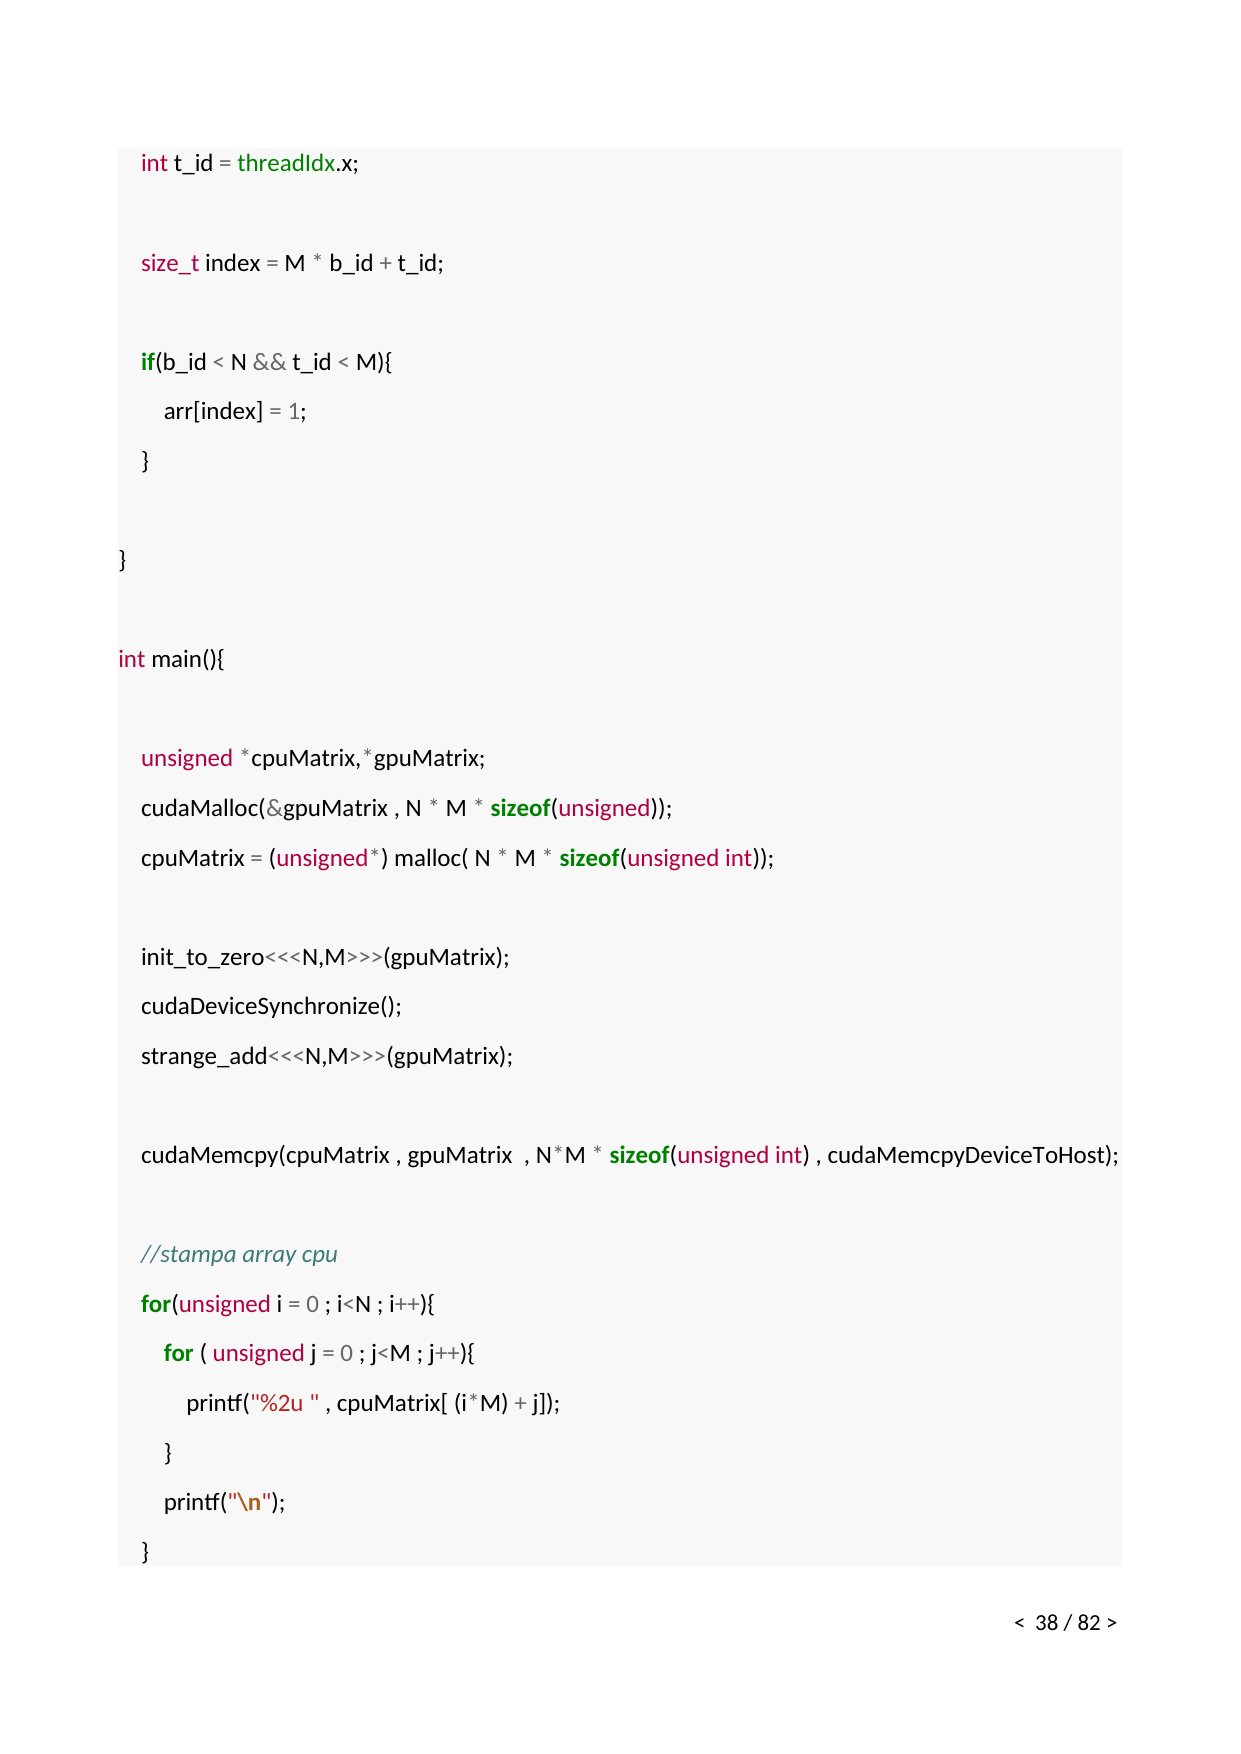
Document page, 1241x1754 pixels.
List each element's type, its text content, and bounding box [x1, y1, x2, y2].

text int t_id = threadIdx.x; [118, 148, 1122, 178]
text int main(){ [118, 643, 1122, 674]
text printf("\n"); [118, 1486, 1122, 1517]
text if(b_id < N && t_id < M){ [118, 346, 1122, 376]
text arr[index] = 1; [118, 396, 1122, 426]
text } [118, 1536, 1122, 1566]
text } [118, 1437, 1122, 1467]
text cudaMemcpy(cpuMatrix , gpuMatrix , N*M * sizeof(unsigned int) , cudaMemcpyDeviceToHost); [118, 1139, 1122, 1170]
text cpuMatrix = (unsigned*) malloc( N * M * sizeof(unsigned int)); [118, 842, 1122, 872]
text //stampa array cpu [118, 1238, 1122, 1269]
text cudaDeviceSynchronize(); [118, 991, 1122, 1021]
text strange_add<<<N,M>>>(gpuMatrix); [118, 1040, 1122, 1071]
text for(unsigned i = 0 ; i<N ; i++){ [118, 1288, 1122, 1318]
text unsigned *cpuMatrix,*gpuMatrix; [118, 743, 1122, 773]
text init_to_zero<<<N,M>>>(gpuMatrix); [118, 941, 1122, 971]
text printf("%2u " , cpuMatrix[ (i*M) + j]); [118, 1387, 1122, 1418]
text for ( unsigned j = 0 ; j<M ; j++){ [118, 1338, 1122, 1368]
text } [118, 544, 1122, 575]
text } [118, 445, 1122, 476]
text size_t index = M * b_id + t_id; [118, 247, 1122, 277]
text cudaMalloc(&gpuMatrix , N * M * sizeof(unsigned)); [118, 792, 1122, 823]
